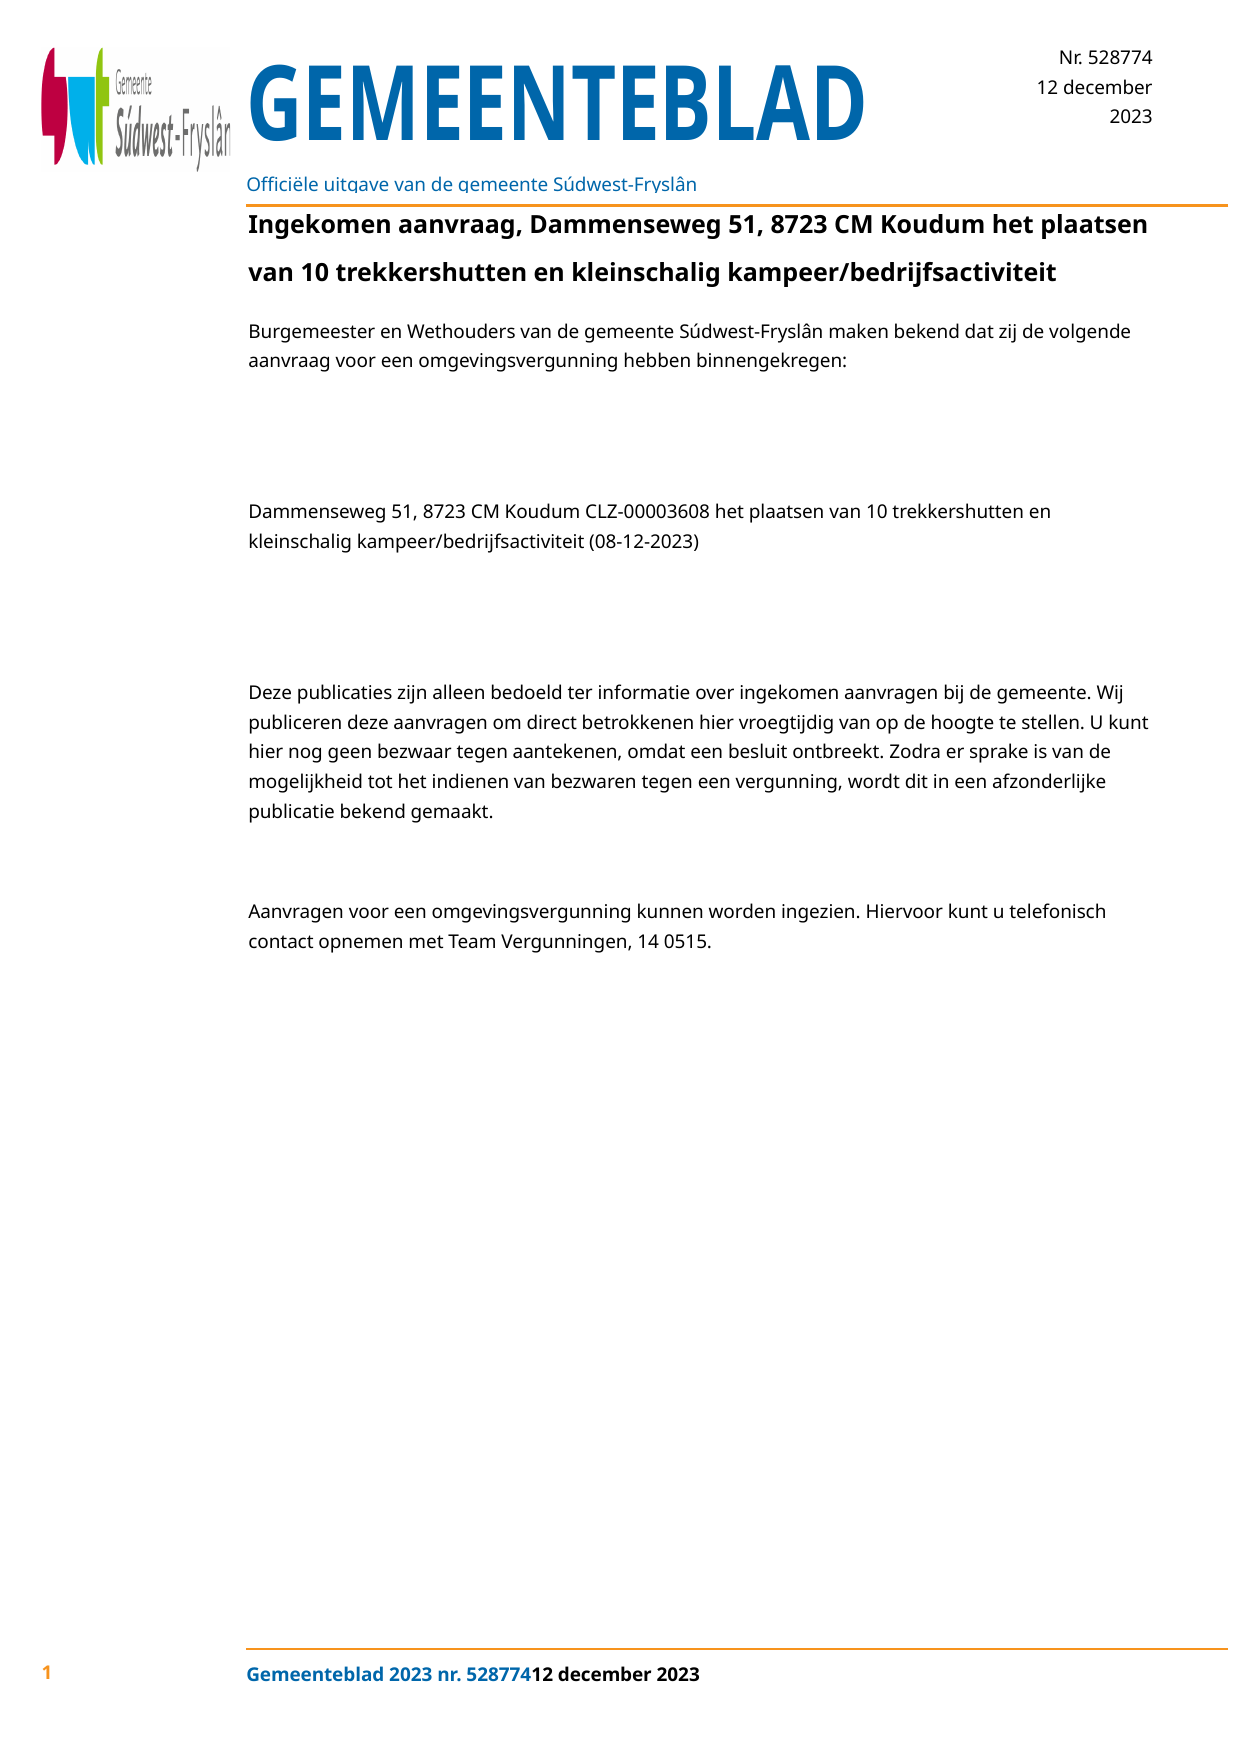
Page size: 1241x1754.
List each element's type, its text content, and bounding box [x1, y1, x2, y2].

text Aanvragen voor een omgevingsvergunning kunnen worden ingezien. Hiervoor kunt u telefonisch contact opnemen met Team Vergunningen, 14 0515. [248, 899, 1152, 954]
text Burgemeester en Wethouders van de gemeente Súdwest-Fryslân maken bekend dat zij de volgende aanvraag voor een omgevingsvergunning hebben binnengekregen: [248, 318, 1152, 373]
text Deze publicaties zijn alleen bedoeld ter informatie over ingekomen aanvragen bij de gemeente. Wij publiceren deze aanvragen om direct betrokkenen hier vroegtijdig van op de hoogte te stellen. U kunt hier nog geen bezwaar tegen aantekenen, omdat een besluit ontbreekt. Zodra er sprake is van de mogelijkheid tot het indienen van bezwaren tegen een vergunning, wordt dit in een afzonderlijke publicatie bekend gemaakt. [248, 679, 1152, 824]
text Ingekomen aanvraag, Dammenseweg 51, 8723 CM Koudum het plaatsen van 10 trekkershutten en kleinschalig kampeer/bedrijfsactiviteit [248, 207, 1152, 288]
picture [41, 47, 231, 172]
text Dammenseweg 51, 8723 CM Koudum CLZ-00003608 het plaatsen van 10 trekkershutten en kleinschalig kampeer/bedrijfsactiviteit (08-12-2023) [248, 499, 1152, 554]
